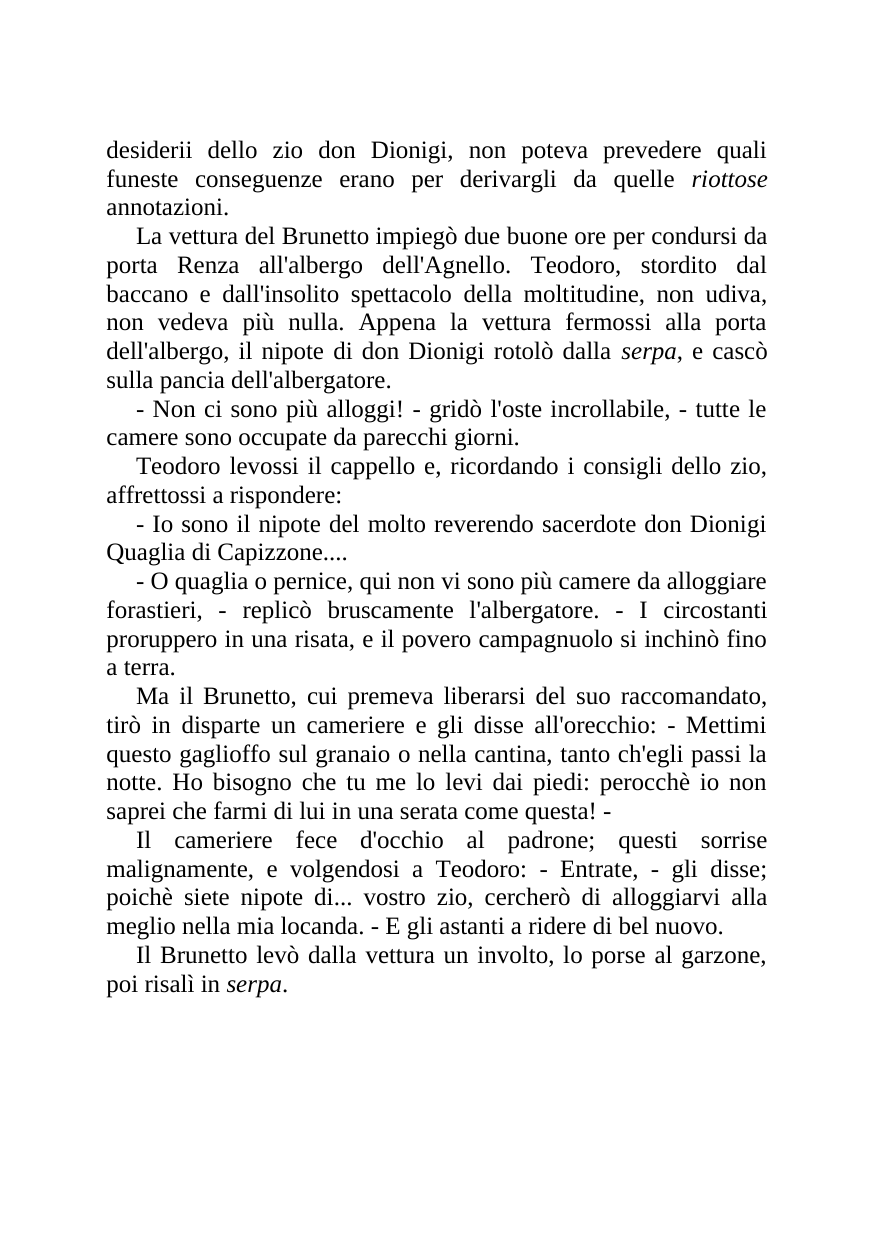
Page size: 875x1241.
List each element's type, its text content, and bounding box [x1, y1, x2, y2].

text Teodoro levossi il cappello e, ricordando i consigli dello zio, affrettossi a rispondere: [106, 451, 768, 509]
text La vettura del Brunetto impiegò due buone ore per condursi da porta Renza all'albergo dell'Agnello. Teodoro, stordito dal baccano e dall'insolito spettacolo della moltitudine, non udiva, non vedeva più nulla. Appena la vettura fermossi alla porta dell'albergo, il nipote di don Dionigi rotolò dalla serpa, e cascò sulla pancia dell'albergatore. [106, 221, 768, 394]
text - O quaglia o pernice, qui non vi sono più camere da alloggiare forastieri, - replicò bruscamente l'albergatore. - I circostanti proruppero in una risata, e il povero campagnuolo si inchinò fino a terra. [106, 566, 768, 681]
text Ma il Brunetto, cui premeva liberarsi del suo raccomandato, tirò in disparte un cameriere e gli disse all'orecchio: - Mettimi questo gaglioffo sul granaio o nella cantina, tanto ch'egli passi la notte. Ho bisogno che tu me lo levi dai piedi: perocchè io non saprei che farmi di lui in una serata come questa! - [106, 681, 768, 825]
text - Io sono il nipote del molto reverendo sacerdote don Dionigi Quaglia di Capizzone.... [106, 509, 768, 566]
text Il Brunetto levò dalla vettura un involto, lo porse al garzone, poi risalì in serpa. [106, 940, 768, 997]
text desiderii dello zio don Dionigi, non poteva prevedere quali funeste conseguenze erano per derivargli da quelle riottose annotazioni. [106, 135, 768, 221]
text - Non ci sono più alloggi! - gridò l'oste incrollabile, - tutte le camere sono occupate da parecchi giorni. [106, 394, 768, 451]
text Il cameriere fece d'occhio al padrone; questi sorrise malignamente, e volgendosi a Teodoro: - Entrate, - gli disse; poichè siete nipote di... vostro zio, cercherò di alloggiarvi alla meglio nella mia locanda. - E gli astanti a ridere di bel nuovo. [106, 825, 768, 940]
